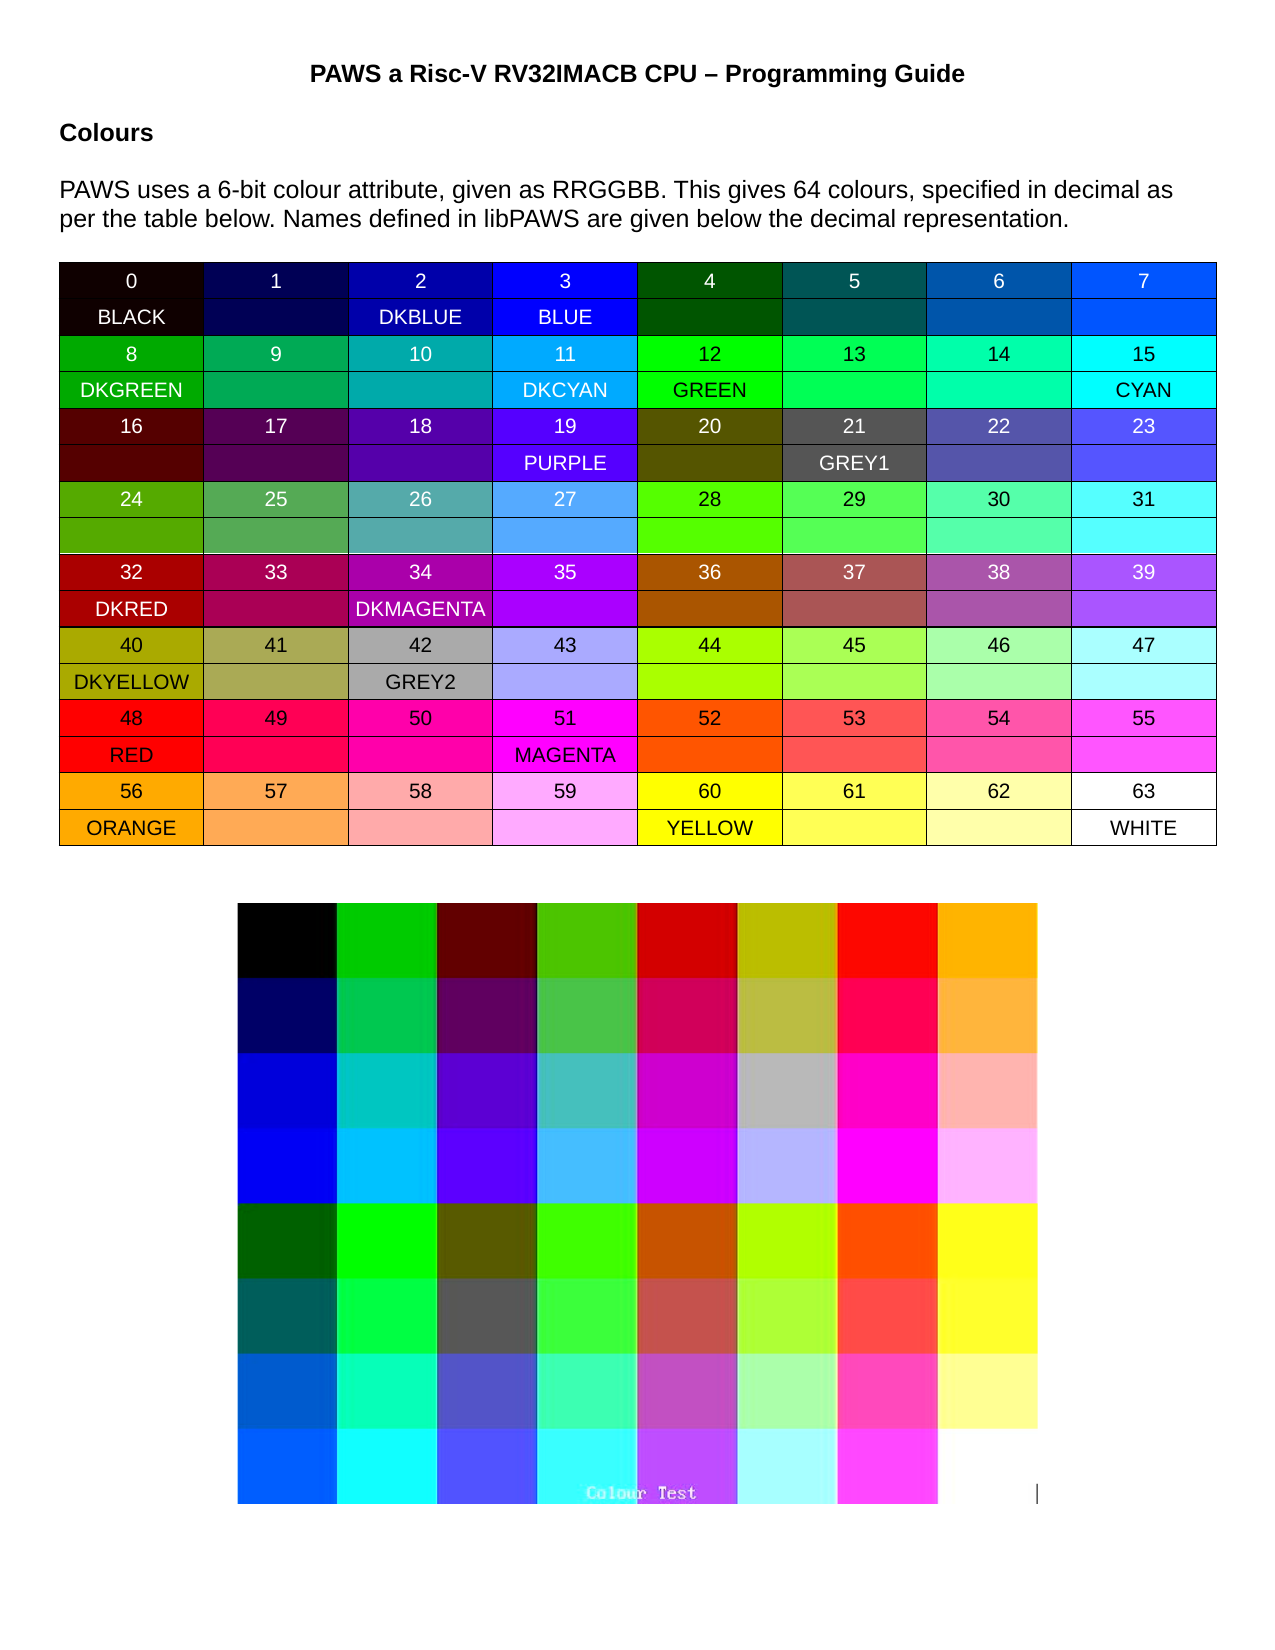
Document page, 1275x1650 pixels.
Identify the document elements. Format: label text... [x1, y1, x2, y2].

table_cell 20 [638, 409, 782, 444]
table_cell 15 [1072, 336, 1216, 371]
table_cell [60, 445, 203, 481]
table_cell [204, 664, 348, 699]
table_cell [927, 664, 1071, 699]
table_cell [638, 445, 782, 481]
table_header 6 [927, 263, 1071, 298]
table_cell [927, 372, 1071, 408]
table_cell BLUE [493, 299, 637, 335]
table_cell ORANGE [60, 810, 203, 845]
table_cell [783, 518, 926, 553]
table_cell [204, 737, 348, 772]
table_cell 8 [60, 336, 203, 371]
table_cell DKRED [60, 591, 203, 626]
table_cell 61 [783, 773, 926, 809]
table_cell [927, 299, 1071, 335]
table_cell 33 [204, 555, 348, 590]
table_cell [493, 810, 637, 845]
table_cell [204, 591, 348, 626]
table_header 4 [638, 263, 782, 298]
table_cell [783, 737, 926, 772]
table_cell 24 [60, 482, 203, 517]
table_cell 55 [1072, 700, 1216, 736]
table_cell 28 [638, 482, 782, 517]
table_cell WHITE [1072, 810, 1216, 845]
table_cell [349, 518, 492, 553]
table_cell 32 [60, 555, 203, 590]
table_cell 46 [927, 628, 1071, 663]
table_cell 10 [349, 336, 492, 371]
table_cell [349, 737, 492, 772]
table_header 2 [349, 263, 492, 298]
table_cell 48 [60, 700, 203, 736]
table_cell 22 [927, 409, 1071, 444]
text PAWS uses a 6-bit colour attribute, given as RRGGBB. This gives 64 colours, specified in decimal as per the table below. Names defined in libPAWS are given below the decimal representation. [59, 176, 1216, 233]
table_cell DKMAGENTA [349, 591, 492, 626]
table_cell [638, 299, 782, 335]
table_cell GREEN [638, 372, 782, 408]
table_cell 30 [927, 482, 1071, 517]
table_cell 43 [493, 628, 637, 663]
table_cell [1072, 518, 1216, 553]
table_cell [783, 591, 926, 626]
table_cell RED [60, 737, 203, 772]
table_cell DKCYAN [493, 372, 637, 408]
table_cell 34 [349, 555, 492, 590]
table_cell [783, 372, 926, 408]
table_header 5 [783, 263, 926, 298]
table_cell 13 [783, 336, 926, 371]
table_cell 14 [927, 336, 1071, 371]
table_cell [927, 737, 1071, 772]
table_cell [493, 518, 637, 553]
table_cell 38 [927, 555, 1071, 590]
table_cell 62 [927, 773, 1071, 809]
table_cell 50 [349, 700, 492, 736]
table_cell 56 [60, 773, 203, 809]
table_header 0 [60, 263, 203, 298]
table_cell 45 [783, 628, 926, 663]
table_cell 16 [60, 409, 203, 444]
table_cell 25 [204, 482, 348, 517]
table_cell [1072, 664, 1216, 699]
table_cell [638, 518, 782, 553]
table_cell [783, 664, 926, 699]
table_cell [1072, 299, 1216, 335]
table_cell 52 [638, 700, 782, 736]
table_cell 40 [60, 628, 203, 663]
table_cell 31 [1072, 482, 1216, 517]
table_cell GREY1 [783, 445, 926, 481]
table_cell 54 [927, 700, 1071, 736]
table_cell GREY2 [349, 664, 492, 699]
table_cell 9 [204, 336, 348, 371]
table_cell YELLOW [638, 810, 782, 845]
table_header 3 [493, 263, 637, 298]
table_cell [638, 737, 782, 772]
table_cell 21 [783, 409, 926, 444]
table_cell [204, 518, 348, 553]
table_cell 63 [1072, 773, 1216, 809]
table_cell [1072, 591, 1216, 626]
table_cell DKGREEN [60, 372, 203, 408]
table_cell 36 [638, 555, 782, 590]
table_cell 42 [349, 628, 492, 663]
table_cell 49 [204, 700, 348, 736]
table_cell 39 [1072, 555, 1216, 590]
table_cell [783, 810, 926, 845]
table_cell [927, 445, 1071, 481]
text Colours [59, 118, 1216, 147]
table_cell BLACK [60, 299, 203, 335]
table_cell [638, 664, 782, 699]
table_cell [204, 372, 348, 408]
table_cell 44 [638, 628, 782, 663]
table_cell 18 [349, 409, 492, 444]
table_cell 47 [1072, 628, 1216, 663]
table_cell [783, 299, 926, 335]
table_cell 17 [204, 409, 348, 444]
table_cell [927, 810, 1071, 845]
table_cell [927, 518, 1071, 553]
table_cell [349, 372, 492, 408]
table_cell DKYELLOW [60, 664, 203, 699]
table_cell [1072, 737, 1216, 772]
table_cell 41 [204, 628, 348, 663]
table_cell [927, 591, 1071, 626]
table_cell [493, 591, 637, 626]
table_cell [204, 810, 348, 845]
table_cell [1072, 445, 1216, 481]
table_cell 51 [493, 700, 637, 736]
table_cell MAGENTA [493, 737, 637, 772]
picture [237, 903, 1038, 1504]
table_cell [349, 445, 492, 481]
table_cell [204, 299, 348, 335]
table_cell DKBLUE [349, 299, 492, 335]
table_cell 58 [349, 773, 492, 809]
table_cell [204, 445, 348, 481]
table_cell 19 [493, 409, 637, 444]
table_cell 12 [638, 336, 782, 371]
table_cell [349, 810, 492, 845]
table_header 1 [204, 263, 348, 298]
table_cell 26 [349, 482, 492, 517]
table_cell 59 [493, 773, 637, 809]
table_cell 37 [783, 555, 926, 590]
table_cell 23 [1072, 409, 1216, 444]
table_cell PURPLE [493, 445, 637, 481]
table_cell [60, 518, 203, 553]
table_cell 29 [783, 482, 926, 517]
table_cell CYAN [1072, 372, 1216, 408]
table_cell [638, 591, 782, 626]
table_header 7 [1072, 263, 1216, 298]
table_cell 53 [783, 700, 926, 736]
table_cell 11 [493, 336, 637, 371]
table_cell 27 [493, 482, 637, 517]
table_cell 60 [638, 773, 782, 809]
table_cell 35 [493, 555, 637, 590]
table_cell [493, 664, 637, 699]
table_cell 57 [204, 773, 348, 809]
